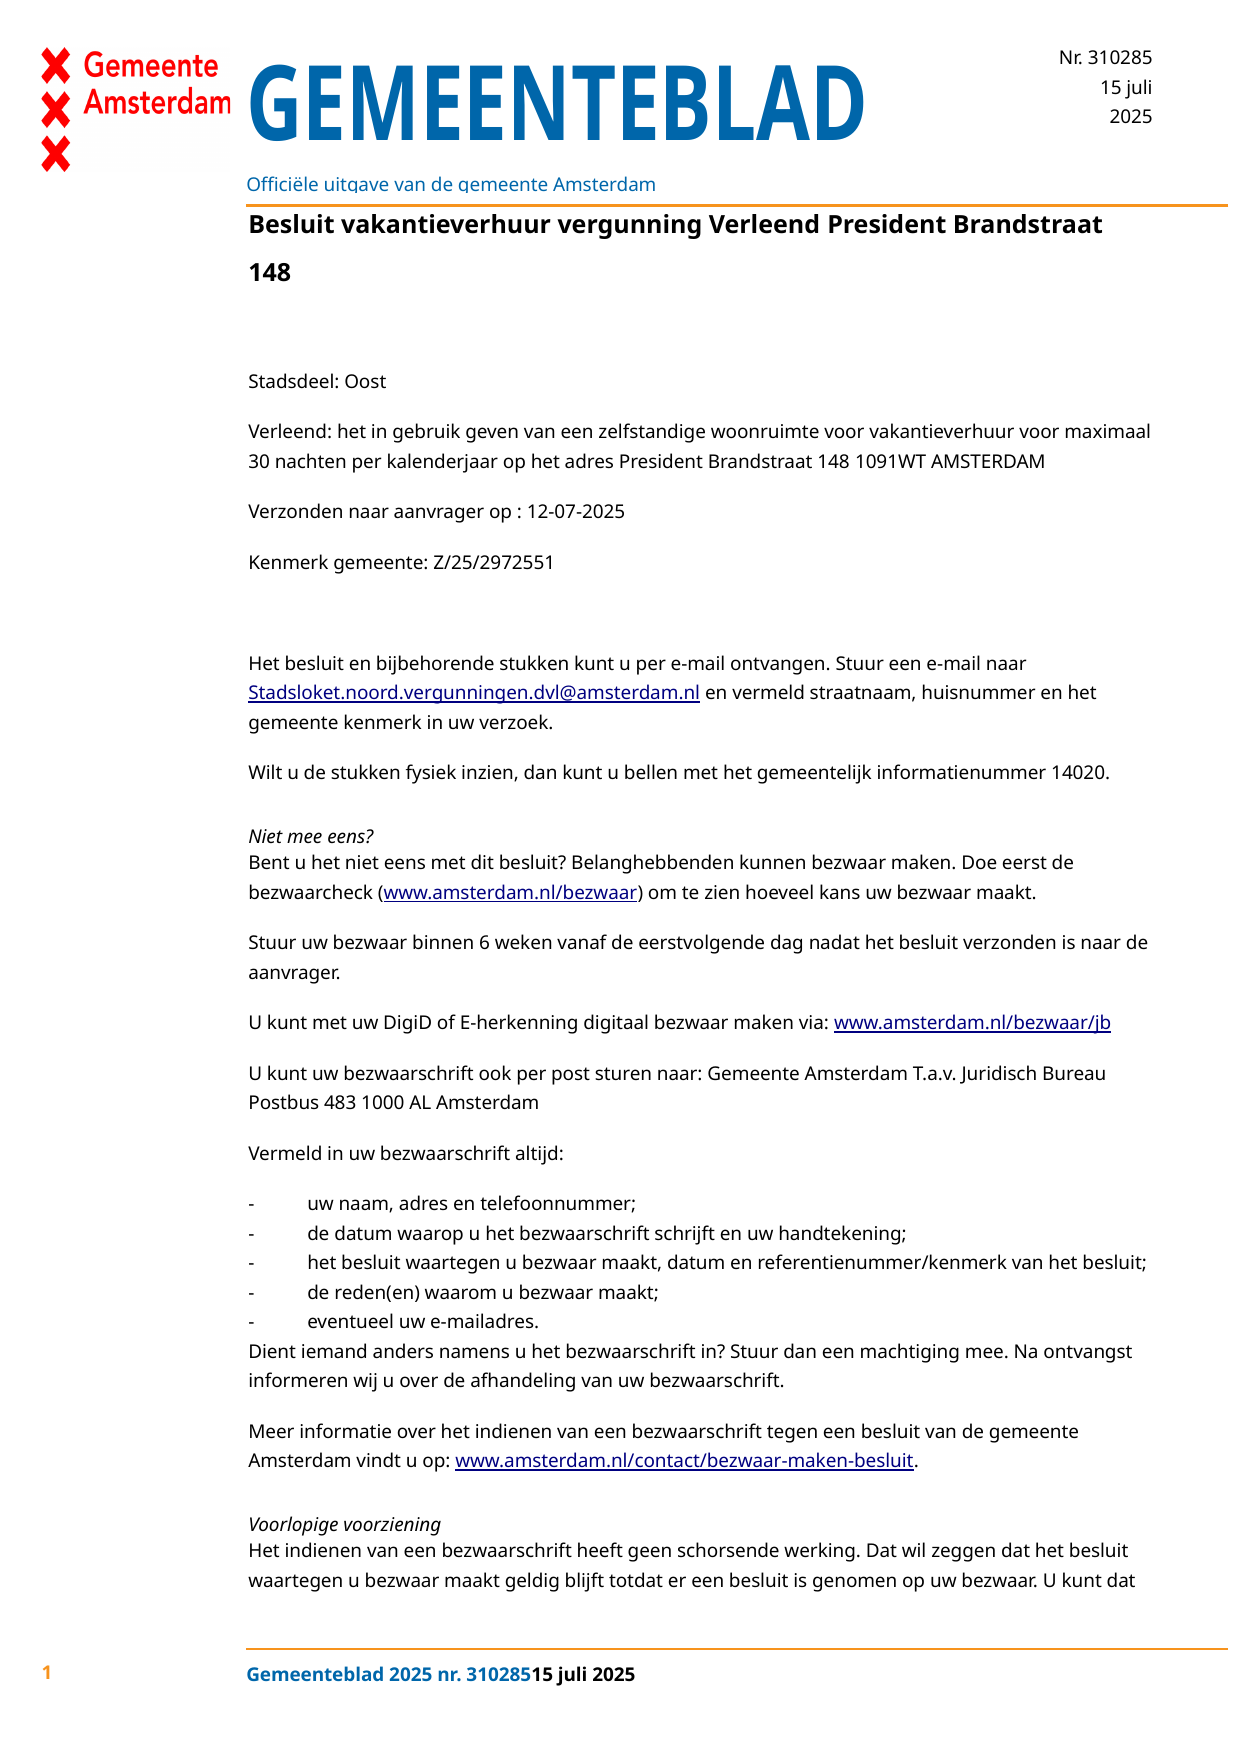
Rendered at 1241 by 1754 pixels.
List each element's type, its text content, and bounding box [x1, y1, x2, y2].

text Bent u het niet eens met dit besluit? Belanghebbenden kunnen bezwaar maken. Doe eerst de bezwaarcheck (www.amsterdam.nl/bezwaar) om te zien hoeveel kans uw bezwaar maakt. [248, 849, 1152, 904]
list de reden(en) waarom u bezwaar maakt; [248, 1279, 1152, 1304]
text Verleend: het in gebruik geven van een zelfstandige woonruimte voor vakantieverhuur voor maximaal 30 nachten per kalenderjaar op het adres President Brandstraat 148 1091WT AMSTERDAM [248, 419, 1152, 474]
text U kunt met uw DigiD of E-herkenning digitaal bezwaar maken via: www.amsterdam.nl/bezwaar/jb [248, 1009, 1152, 1035]
text Besluit vakantieverhuur vergunning Verleend President Brandstraat 148 [248, 207, 1152, 288]
text Wilt u de stukken fysiek inzien, dan kunt u bellen met het gemeentelijk informatienummer 14020. [248, 759, 1152, 785]
list eventueel uw e-mailadres. [248, 1308, 1152, 1334]
text Verzonden naar aanvrager op : 12-07-2025 [248, 499, 1152, 524]
text Dient iemand anders namens u het bezwaarschrift in? Stuur dan een machtiging mee. Na ontvangst informeren wij u over de afhandeling van uw bezwaarschrift. [248, 1338, 1152, 1393]
list het besluit waartegen u bezwaar maakt, datum en referentienummer/kenmerk van het besluit; [248, 1249, 1152, 1275]
text Het besluit en bijbehorende stukken kunt u per e-mail ontvangen. Stuur een e-mail naar Stadsloket.noord.vergunningen.dvl@amsterdam.nl en vermeld straatnaam, huisnummer en het gemeente kenmerk in uw verzoek. [248, 650, 1152, 735]
text Stadsdeel: Oost [248, 368, 1152, 394]
text Stuur uw bezwaar binnen 6 weken vanaf de eerstvolgende dag nadat het besluit verzonden is naar de aanvrager. [248, 929, 1152, 984]
list uw naam, adres en telefoonnummer; [248, 1190, 1152, 1216]
text Het indienen van een bezwaarschrift heeft geen schorsende werking. Dat wil zeggen dat het besluit waartegen u bezwaar maakt geldig blijft totdat er een besluit is genomen op uw bezwaar. U kunt dat [248, 1537, 1152, 1593]
text Voorlopige voorziening [248, 1512, 1152, 1537]
text Vermeld in uw bezwaarschrift altijd: [248, 1140, 1152, 1165]
text Niet mee eens? [248, 823, 1152, 849]
text Meer informatie over het indienen van een bezwaarschrift tegen een besluit van de gemeente Amsterdam vindt u op: www.amsterdam.nl/contact/bezwaar-maken-besluit. [248, 1418, 1152, 1473]
picture [41, 47, 231, 172]
text U kunt uw bezwaarschrift ook per post sturen naar: Gemeente Amsterdam T.a.v. Juridisch Bureau Postbus 483 1000 AL Amsterdam [248, 1060, 1152, 1115]
text Kenmerk gemeente: Z/25/2972551 [248, 549, 1152, 575]
list de datum waarop u het bezwaarschrift schrijft en uw handtekening; [248, 1220, 1152, 1245]
